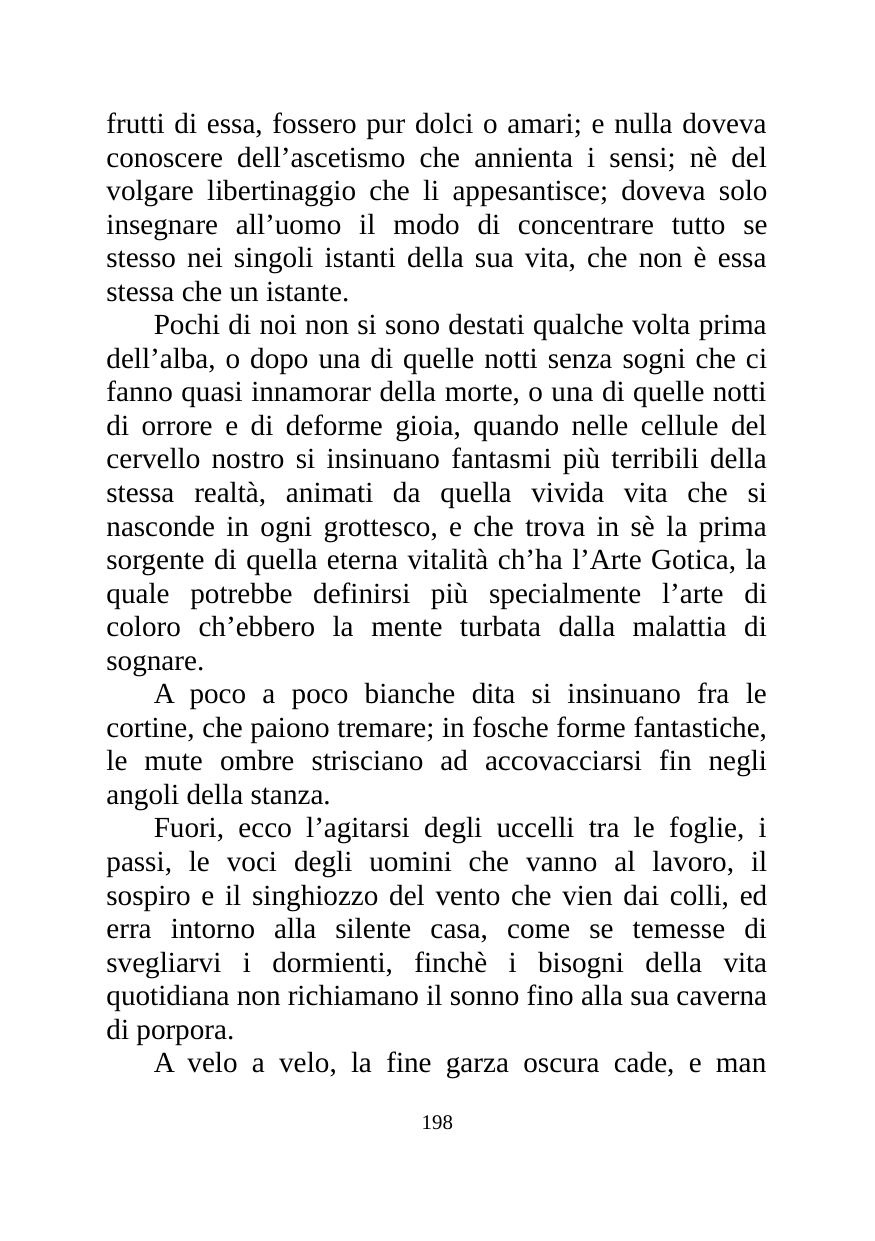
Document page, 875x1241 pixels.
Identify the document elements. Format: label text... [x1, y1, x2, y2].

text A velo a velo, la fine garza oscura cade, e man [106, 1045, 768, 1079]
text Fuori, ecco l’agitarsi degli uccelli tra le foglie, i passi, le voci degli uomini che vanno al lavoro, il sospiro e il singhiozzo del vento che vien dai colli, ed erra intorno alla silente casa, come se temesse di svegliarvi i dormienti, finchè i bisogni della vita quotidiana non richiamano il sonno fino alla sua caverna di porpora. [106, 811, 768, 1045]
text A poco a poco bianche dita si insinuano fra le cortine, che paiono tremare; in fosche forme fantastiche, le mute ombre strisciano ad accovacciarsi fin negli angoli della stanza. [106, 676, 768, 811]
text Pochi di noi non si sono destati qualche volta prima dell’alba, o dopo una di quelle notti senza sogni che ci fanno quasi innamorar della morte, o una di quelle notti di orrore e di deforme gioia, quando nelle cellule del cervello nostro si insinuano fantasmi più terribili della stessa realtà, animati da quella vivida vita che si nasconde in ogni grottesco, e che trova in sè la prima sorgente di quella eterna vitalità ch’ha l’Arte Gotica, la quale potrebbe definirsi più specialmente l’arte di coloro ch’ebbero la mente turbata dalla malattia di sognare. [106, 307, 768, 676]
text frutti di essa, fossero pur dolci o amari; e nulla doveva conoscere dell’ascetismo che annienta i sensi; nè del volgare libertinaggio che li appesantisce; doveva solo insegnare all’uomo il modo di concentrare tutto se stesso nei singoli istanti della sua vita, che non è essa stessa che un istante. [106, 106, 768, 307]
